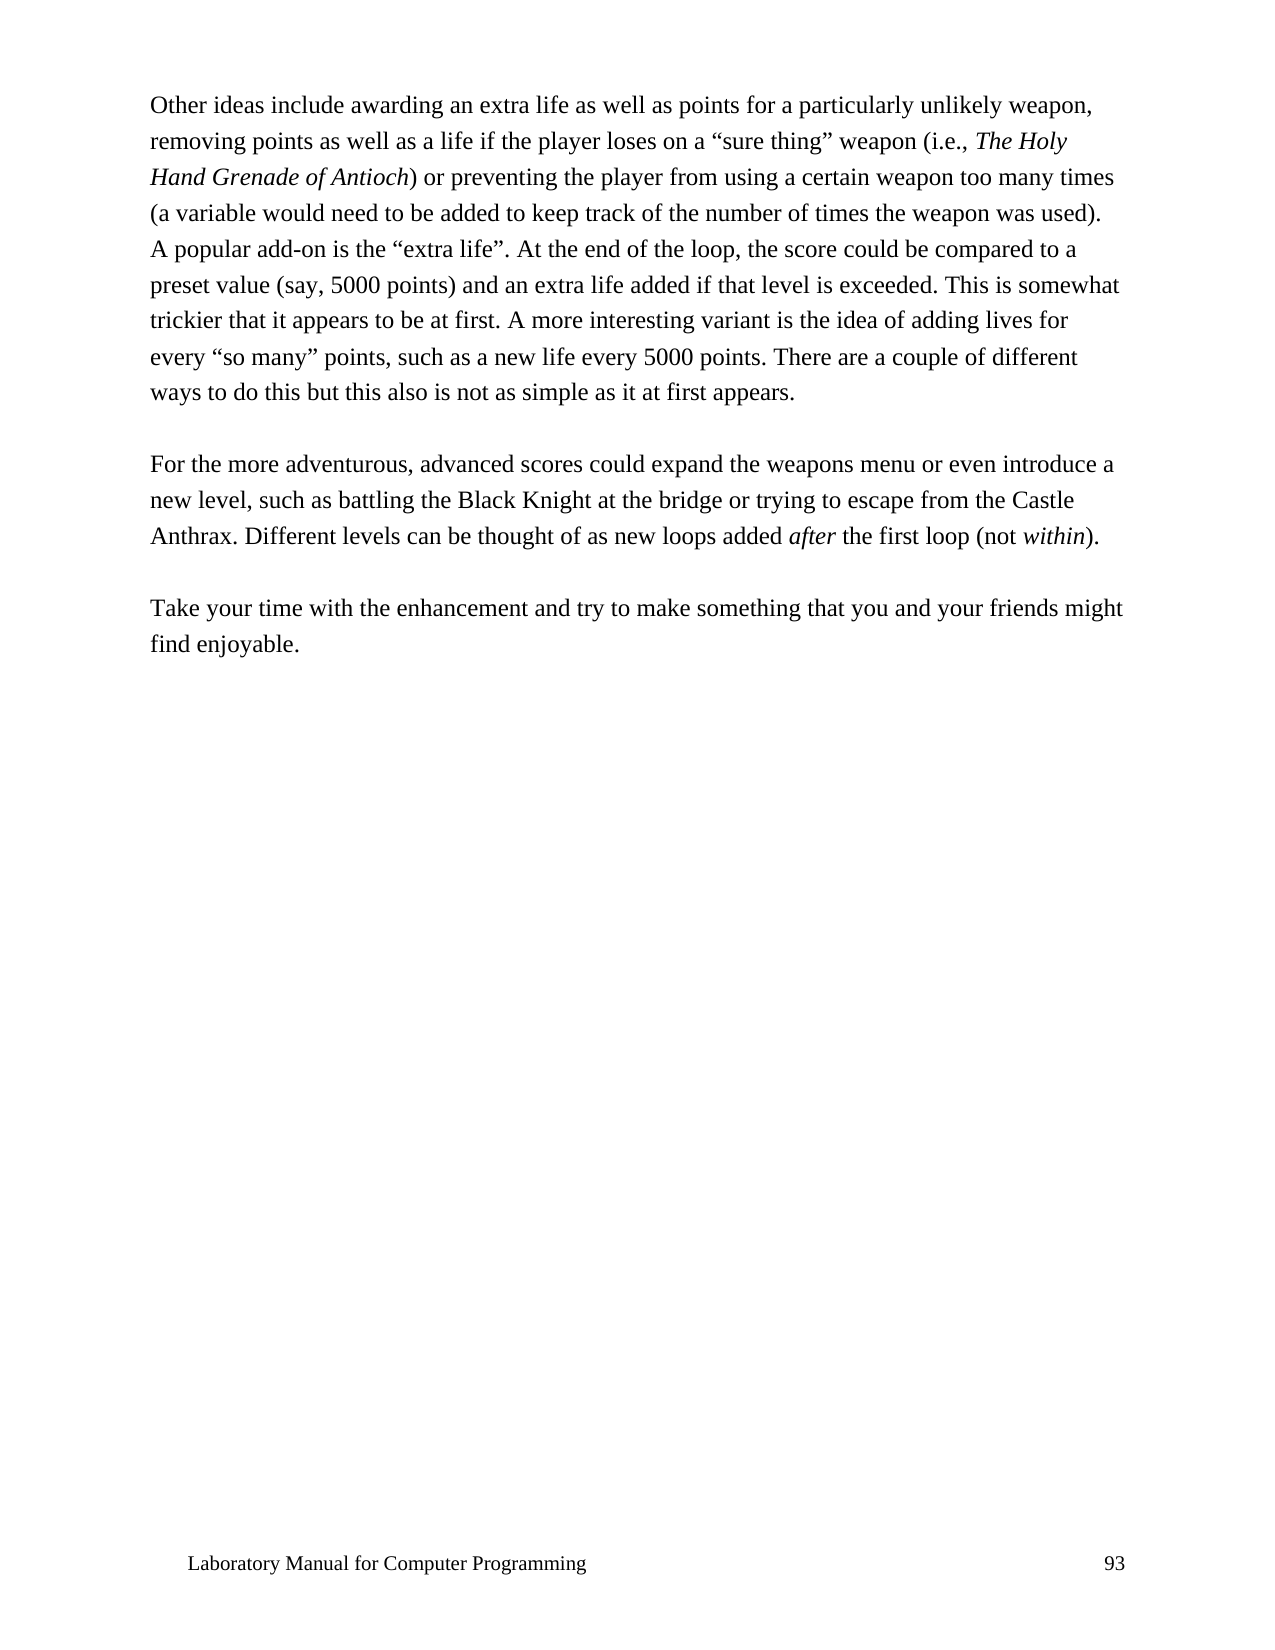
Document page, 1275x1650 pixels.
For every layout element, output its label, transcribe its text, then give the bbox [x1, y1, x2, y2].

text For the more adventurous, advanced scores could expand the weapons menu or even introduce a new level, such as battling the Black Knight at the bridge or trying to escape from the Castle Anthrax. Different levels can be thought of as new loops added after the first loop (not within). [150, 449, 1125, 550]
text Take your time with the enhancement and try to make something that you and your friends might find enjoyable. [150, 593, 1125, 658]
text Other ideas include awarding an extra life as well as points for a particularly unlikely weapon, removing points as well as a life if the player loses on a “sure thing” weapon (i.e., The Holy Hand Grenade of Antioch) or preventing the player from using a certain weapon too many times (a variable would need to be added to keep track of the number of times the weapon was used). A popular add-on is the “extra life”. At the end of the loop, the score could be compared to a preset value (say, 5000 points) and an extra life added if that level is exceeded. This is somewhat trickier that it appears to be at first. A more interesting variant is the idea of adding lives for every “so many” points, such as a new life every 5000 points. There are a couple of different ways to do this but this also is not as simple as it at first appears. [150, 90, 1125, 406]
